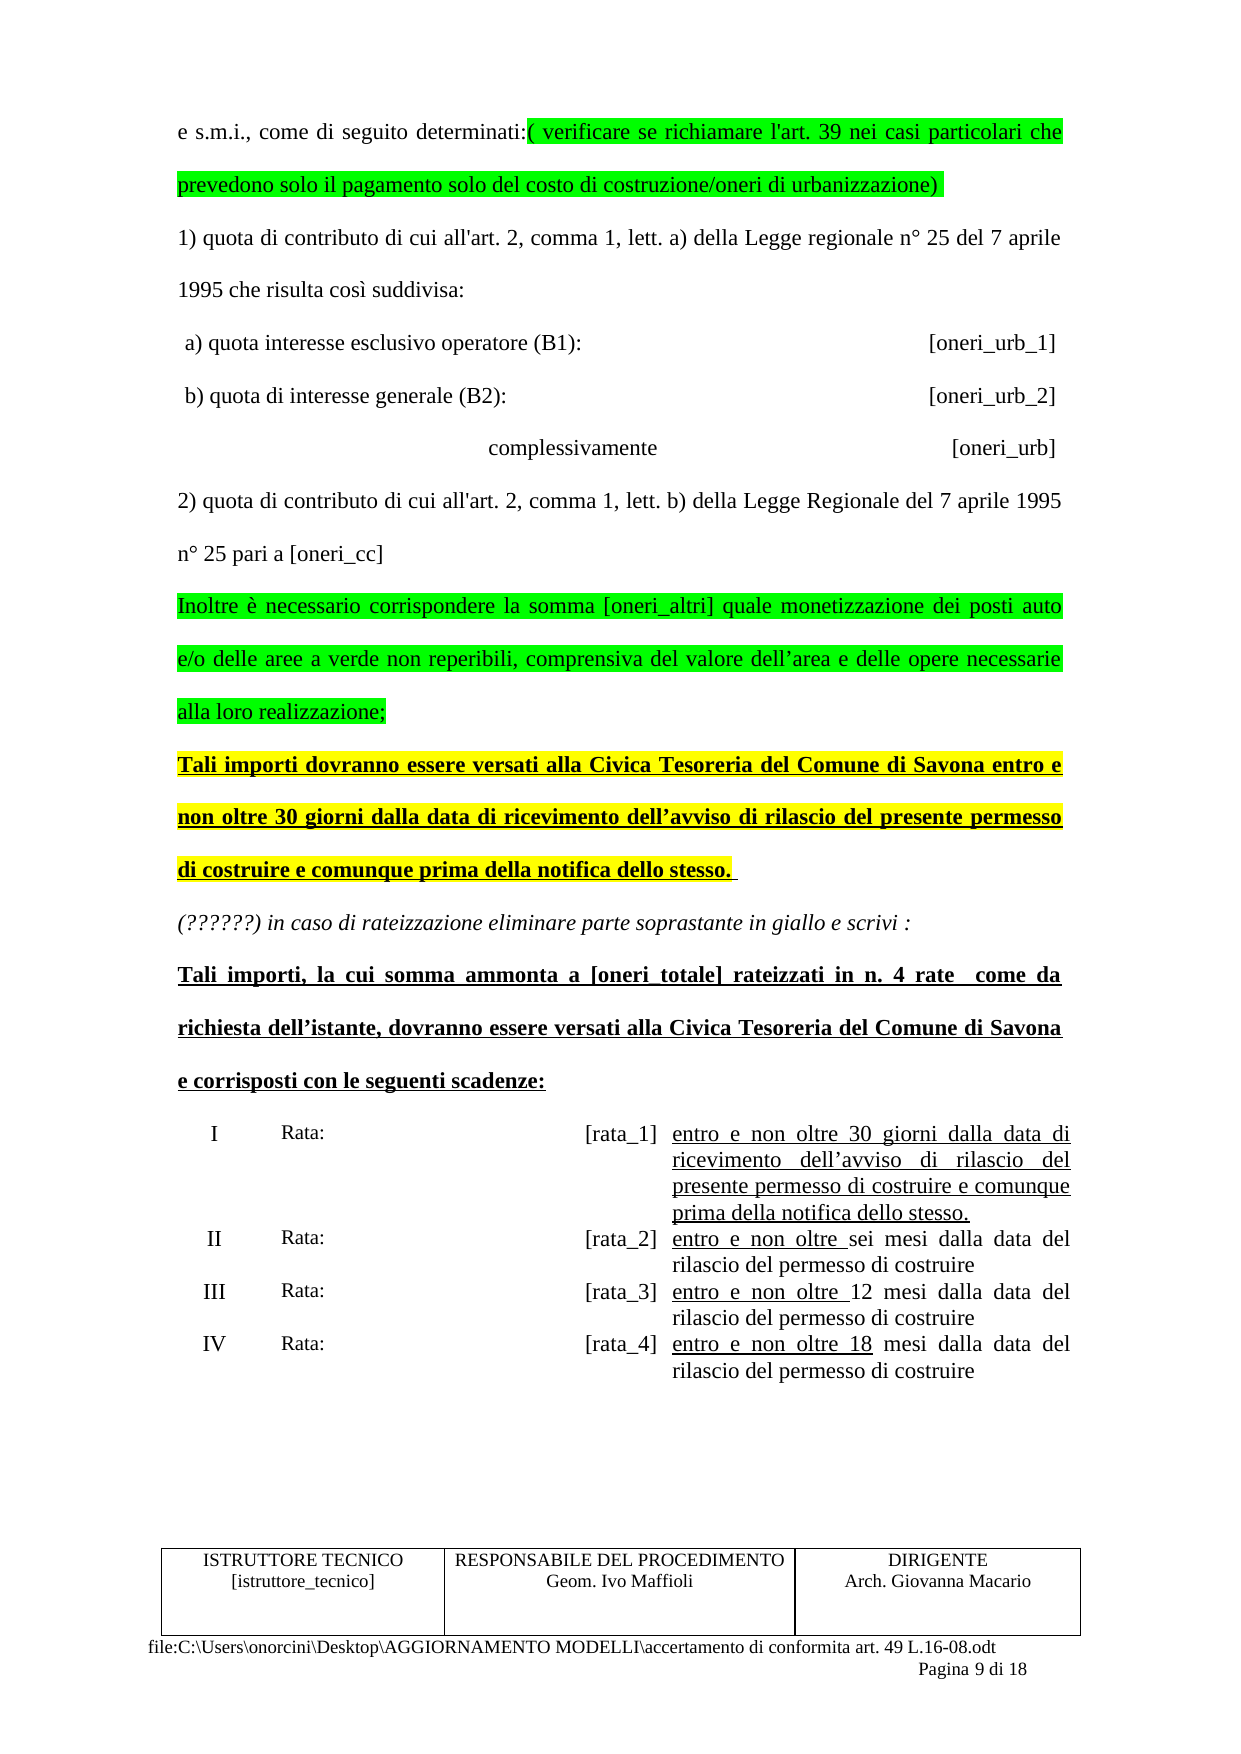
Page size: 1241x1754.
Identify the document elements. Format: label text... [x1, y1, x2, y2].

table_header I [177, 1120, 251, 1225]
table_header a) quota interesse esclusivo operatore (B1): [177, 329, 664, 382]
text di costruire e comunque prima della notifica dello stesso. [177, 827, 1063, 882]
table_header [oneri_urb_1] [665, 329, 1063, 382]
table_cell b) quota di interesse generale (B2): [177, 382, 664, 434]
text (??????) in caso di rateizzazione eliminare parte soprastante in giallo e scrivi : [177, 909, 1063, 935]
table_cell [rata_2] [355, 1225, 664, 1278]
table_cell [665, 461, 1063, 487]
text non oltre 30 giorni dalla data di ricevimento dell’avviso di rilascio del presente permesso [177, 775, 1063, 826]
table_cell Rata: [251, 1330, 354, 1383]
table_cell [rata_4] [355, 1330, 664, 1383]
text Tali importi dovranno essere versati alla Civica Tesoreria del Comune di Savona entro e [177, 751, 1063, 774]
table_cell [oneri_urb_2] [665, 382, 1063, 434]
text 2) quota di contributo di cui all'art. 2, comma 1, lett. b) della Legge Regionale del 7 aprile 1995 n° 25 pari a [oneri_cc] [177, 487, 1063, 566]
table_cell [oneri_urb] [665, 434, 1063, 461]
table_cell III [177, 1278, 251, 1330]
table_cell Rata: [251, 1225, 354, 1278]
table_cell IV [177, 1330, 251, 1383]
text Tali importi, la cui somma ammonta a [oneri_totale] rateizzati in n. 4 rate come da richiesta dell’istante, dovranno essere versati alla Civica Tesoreria del Comune di Savona [177, 961, 1063, 1037]
table_header [rata_1] [355, 1120, 664, 1225]
table_cell [rata_3] [355, 1278, 664, 1330]
text e s.m.i., come di seguito determinati:( verificare se richiamare l'art. 39 nei casi particolari che prevedono solo il pagamento solo del costo di costruzione/oneri di urbanizzazione) [177, 118, 1063, 197]
table_cell [177, 461, 664, 487]
table_header entro e non oltre 30 giorni dalla data di ricevimento dell’avviso di rilascio del presente permesso di costruire e comunque prima della notifica dello stesso. [665, 1120, 1078, 1225]
table_cell complessivamente [177, 434, 664, 461]
table_cell entro e non oltre 18 mesi dalla data del rilascio del permesso di costruire [665, 1330, 1078, 1383]
table_cell entro e non oltre 12 mesi dalla data del rilascio del permesso di costruire [665, 1278, 1078, 1330]
table_cell entro e non oltre sei mesi dalla data del rilascio del permesso di costruire [665, 1225, 1078, 1278]
text e corrisposti con le seguenti scadenze: [177, 1038, 1063, 1093]
text 1) quota di contributo di cui all'art. 2, comma 1, lett. a) della Legge regionale n° 25 del 7 aprile 1995 che risulta così suddivisa: [177, 223, 1063, 303]
table_header Rata: [251, 1120, 354, 1225]
text Inoltre è necessario corrispondere la somma [oneri_altri] quale monetizzazione dei posti auto e/o delle aree a verde non reperibili, comprensiva del valore dell’area e delle opere necessarie alla loro realizzazione; [177, 592, 1063, 724]
table_cell Rata: [251, 1278, 354, 1330]
table_cell II [177, 1225, 251, 1278]
